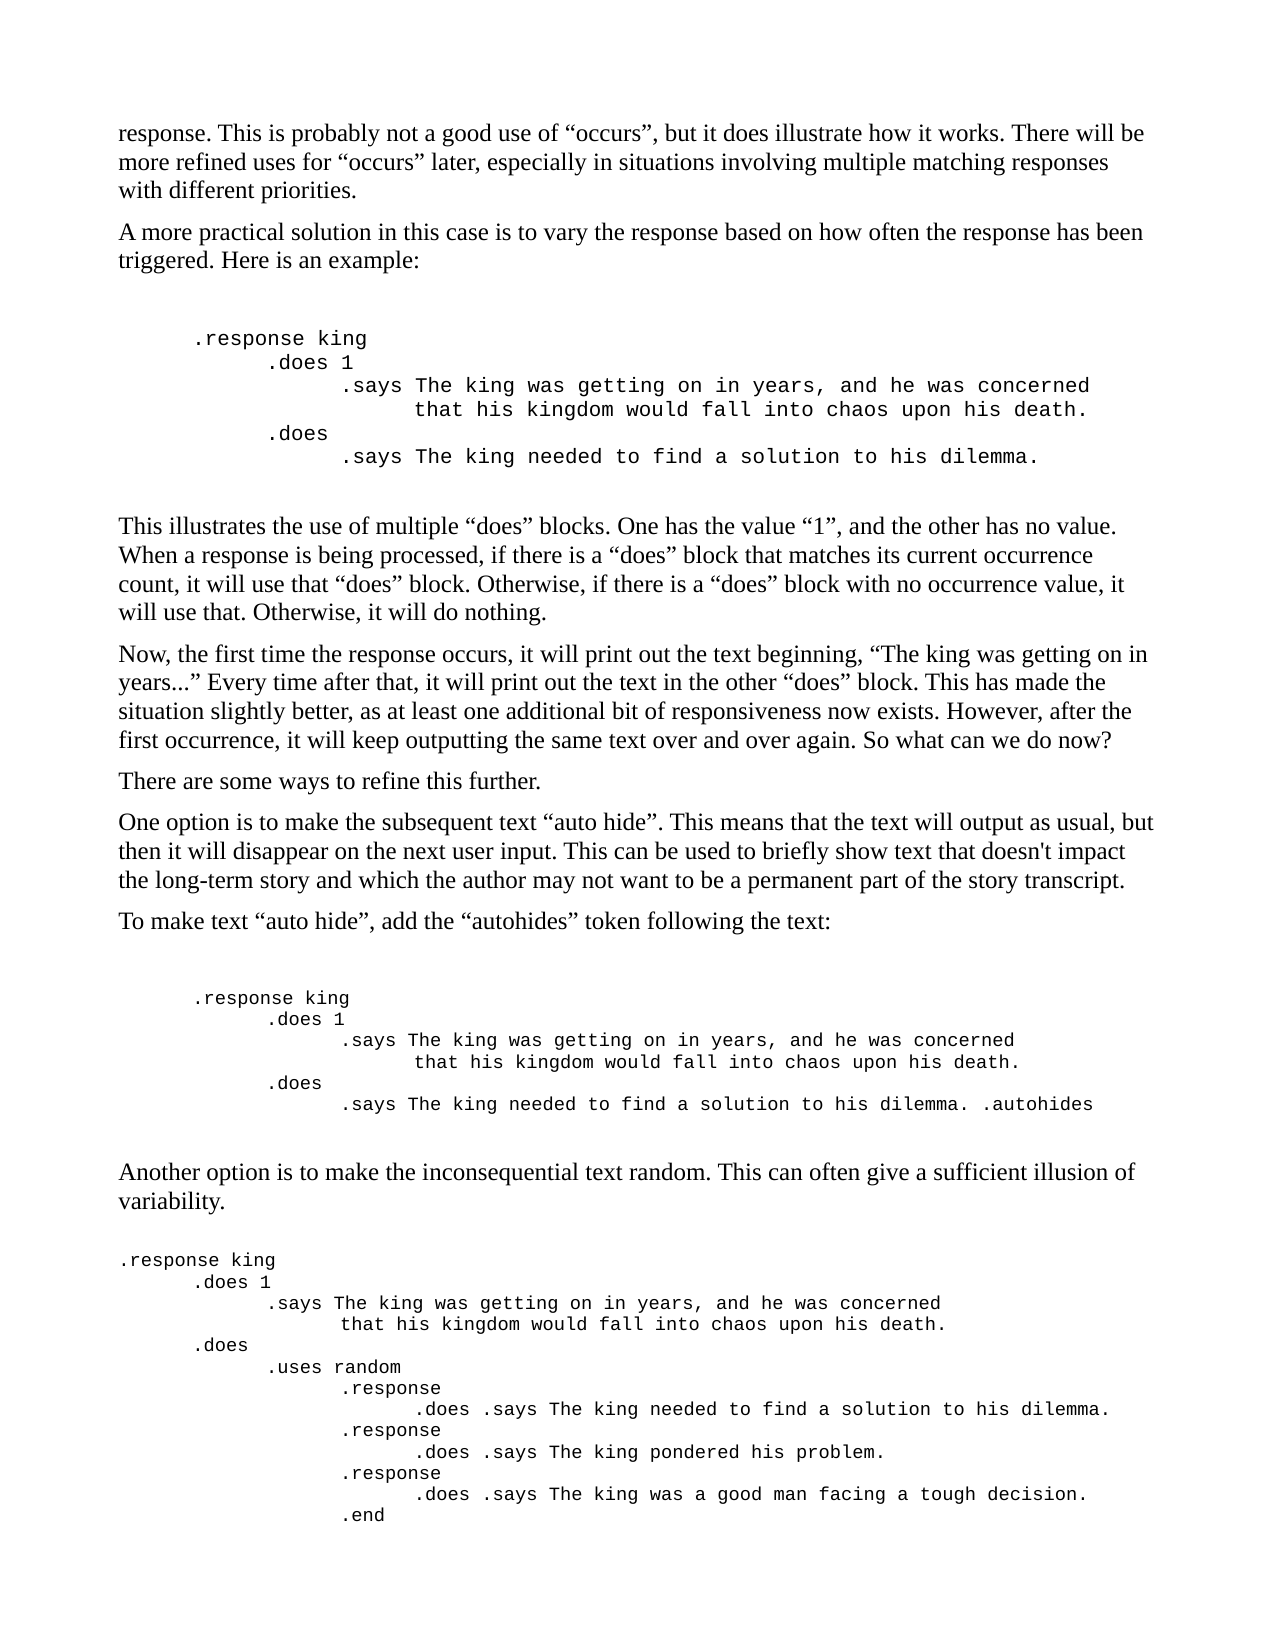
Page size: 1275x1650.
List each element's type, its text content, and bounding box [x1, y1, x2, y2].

text .response king [118, 989, 1157, 1010]
text .response [118, 1379, 1157, 1400]
text .response king [118, 1251, 1157, 1272]
text .response [118, 1464, 1157, 1485]
text .response [118, 1421, 1157, 1442]
text A more practical solution in this case is to vary the response based on how often the response has been triggered. Here is an example: [118, 217, 1157, 274]
text .does 1 [118, 1272, 1157, 1294]
text .says The king needed to find a solution to his dilemma. [118, 446, 1157, 470]
text .does .says The king was a good man facing a tough decision. [118, 1485, 1157, 1506]
text Another option is to make the inconsequential text random. This can often give a sufficient illusion of variability. [118, 1157, 1157, 1215]
text There are some ways to refine this further. [118, 766, 1157, 795]
text .says The king was getting on in years, and he was concerned [118, 1294, 1157, 1315]
text .uses random [118, 1357, 1157, 1379]
text that his kingdom would fall into chaos upon his death. [118, 1315, 1157, 1336]
text .does .says The king needed to find a solution to his dilemma. [118, 1400, 1157, 1421]
text .says The king was getting on in years, and he was concerned [118, 375, 1157, 399]
text response. This is probably not a good use of “occurs”, but it does illustrate how it works. There will be more refined uses for “occurs” later, especially in situations involving multiple matching responses with different priorities. [118, 118, 1157, 204]
text To make text “auto hide”, add the “autohides” token following the text: [118, 906, 1157, 935]
text .response king [118, 328, 1157, 352]
text .does .says The king pondered his problem. [118, 1442, 1157, 1464]
text Now, the first time the response occurs, it will print out the text beginning, “The king was getting on in years...” Every time after that, it will print out the text in the other “does” block. This has made the situation slightly better, as at least one additional bit of responsiveness now exists. However, after the first occurrence, it will keep outputting the same text over and over again. So what can we do now? [118, 639, 1157, 754]
text .end [118, 1506, 1157, 1527]
text .says The king was getting on in years, and he was concerned [118, 1031, 1157, 1052]
text One option is to make the subsequent text “auto hide”. This means that the text will output as usual, but then it will disappear on the next user input. This can be used to briefly show text that doesn't impact the long-term story and which the author may not want to be a permanent part of the story transcript. [118, 807, 1157, 894]
text This illustrates the use of multiple “does” blocks. One has the value “1”, and the other has no value. When a response is being processed, if there is a “does” block that matches its current occurrence count, it will use that “does” block. Otherwise, if there is a “does” block with no occurrence value, it will use that. Otherwise, it will do nothing. [118, 511, 1157, 626]
text that his kingdom would fall into chaos upon his death. [118, 399, 1157, 423]
text .does [118, 1074, 1157, 1095]
text .does 1 [118, 352, 1157, 375]
text that his kingdom would fall into chaos upon his death. [118, 1052, 1157, 1074]
text .does [118, 1336, 1157, 1357]
text .says The king needed to find a solution to his dilemma. .autohides [118, 1095, 1157, 1116]
text .does [118, 423, 1157, 446]
text .does 1 [118, 1010, 1157, 1031]
